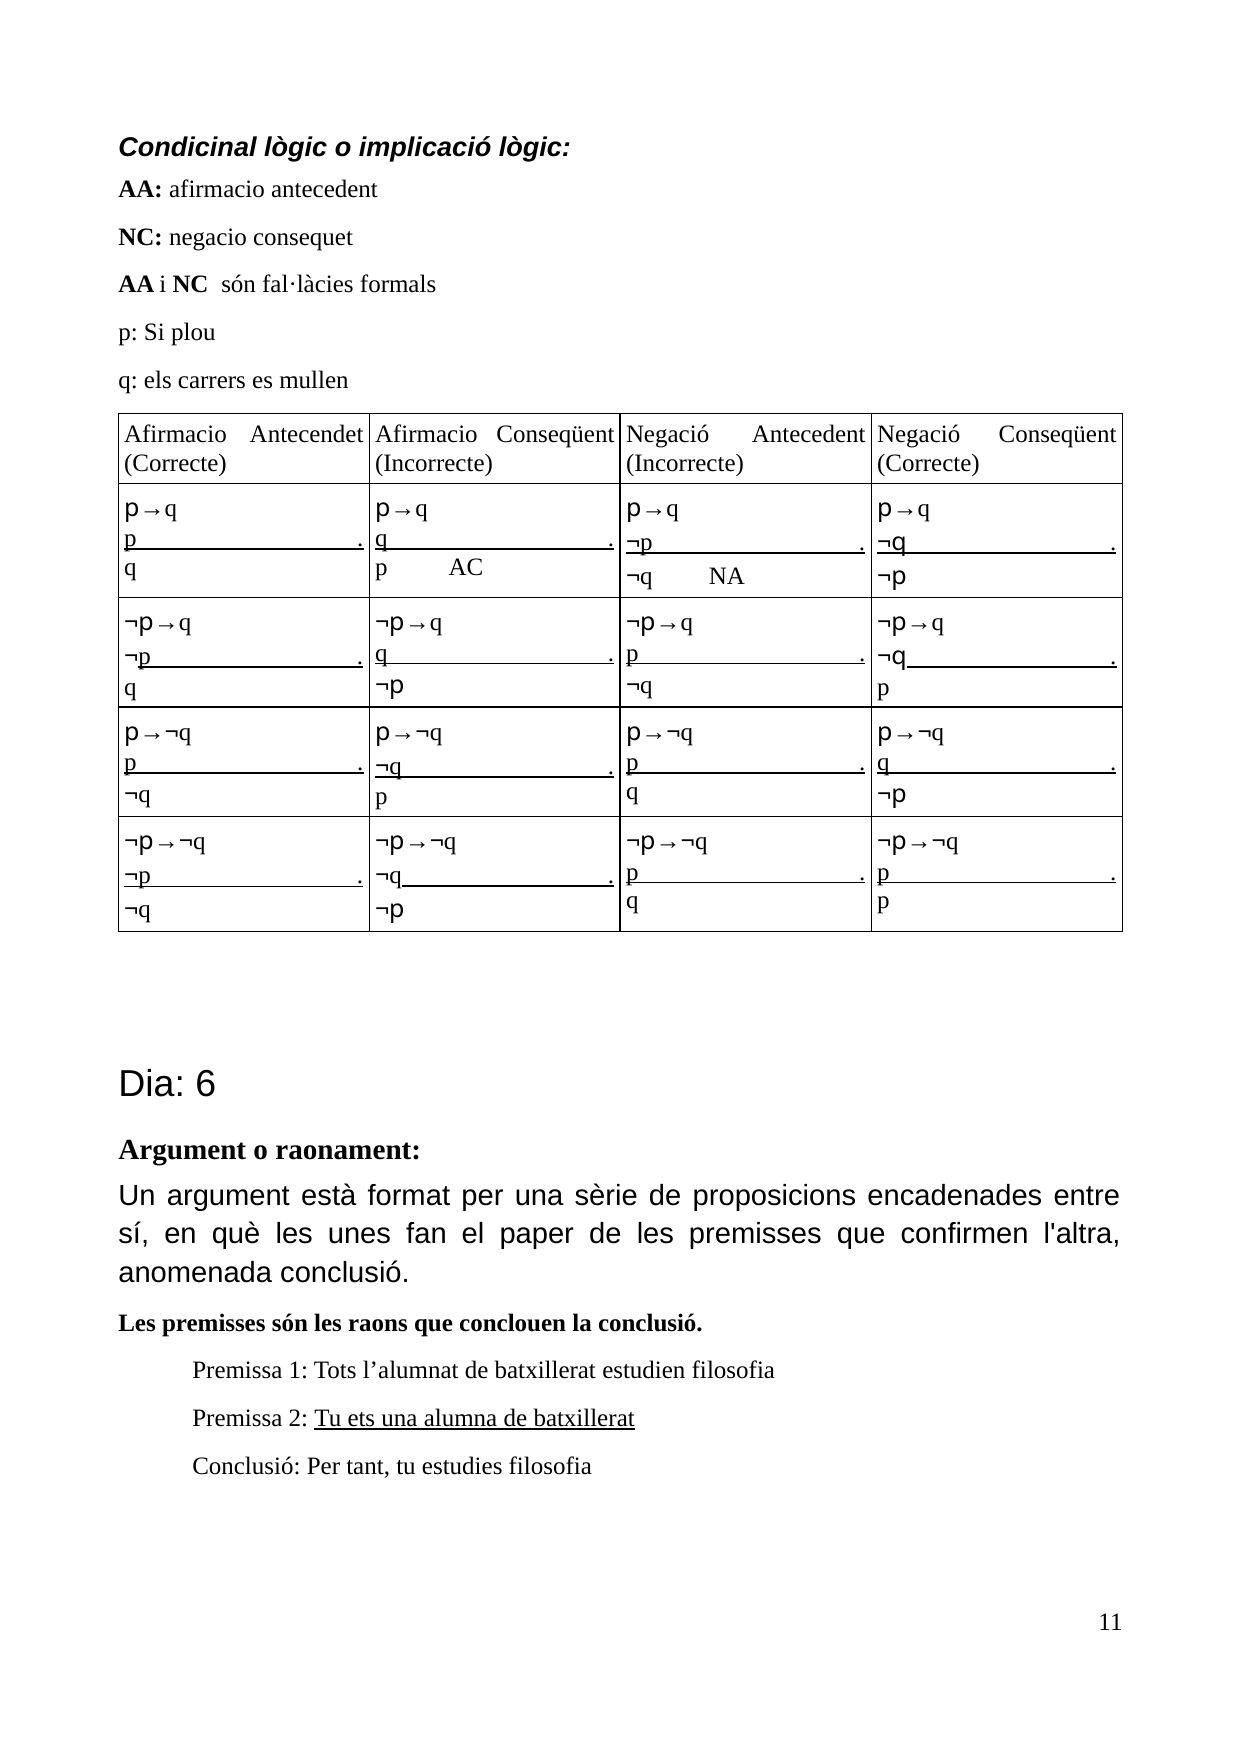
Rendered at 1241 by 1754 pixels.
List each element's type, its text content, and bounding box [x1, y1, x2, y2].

text p: Si plou [118, 317, 1122, 346]
table_cell ¬p→q p . ¬q [621, 598, 871, 706]
text Premissa 1: Tots l’alumnat de batxillerat estudien filosofia [118, 1356, 1122, 1384]
table_cell ¬p→q ¬p . q [119, 598, 369, 706]
text Conclusió: Per tant, tu estudies filosofia [118, 1451, 1122, 1479]
table_cell p→¬q p . q [621, 708, 871, 816]
text Premissa 2: Tu ets una alumna de batxillerat [118, 1403, 1122, 1432]
subtitle Condicinal lògic o implicació lògic: [118, 131, 1122, 162]
table_cell ¬p→¬q ¬p . ¬q [119, 817, 369, 931]
table_cell ¬p→¬q p . p [872, 817, 1122, 931]
table_cell p→q ¬q . ¬p [872, 484, 1122, 597]
table_cell p→¬q p . ¬q [119, 708, 369, 816]
text Un argument està format per una sèrie de proposicions encadenades entre sí, en què les unes fan el paper de les premisses que confirmen l'altra, anomenada conclusió. [118, 1178, 1122, 1288]
table_cell ¬p→¬q ¬q . ¬p [370, 817, 619, 931]
table_cell p→q p . q [119, 484, 369, 597]
table_header Negació Antecedent (Incorrecte) [621, 414, 871, 482]
table_cell p→q ¬p . ¬q NA [621, 484, 871, 597]
table_cell ¬p→q q . ¬p [370, 598, 619, 706]
table_cell p→¬q q . ¬p [872, 708, 1122, 816]
text Les premisses són les raons que conclouen la conclusió. [118, 1308, 1122, 1337]
subtitle Dia: 6 [118, 1062, 1122, 1105]
table_cell ¬p→¬q p . q [621, 817, 871, 931]
table_cell p→q q . p AC [370, 484, 619, 597]
text q: els carrers es mullen [118, 365, 1122, 393]
table_cell ¬p→q ¬q . p [872, 598, 1122, 706]
table_header Negació Conseqüent (Correcte) [872, 414, 1122, 482]
text NC: negacio consequet [118, 222, 1122, 251]
table_header Afirmacio Antecendet (Correcte) [119, 414, 369, 482]
text AA: afirmacio antecedent [118, 174, 1122, 203]
text AA i NC són fal·làcies formals [118, 269, 1122, 298]
table_cell p→¬q ¬q . p [370, 708, 619, 816]
table_header Afirmacio Conseqüent (Incorrecte) [370, 414, 619, 482]
subtitle Argument o raonament: [118, 1132, 1122, 1165]
